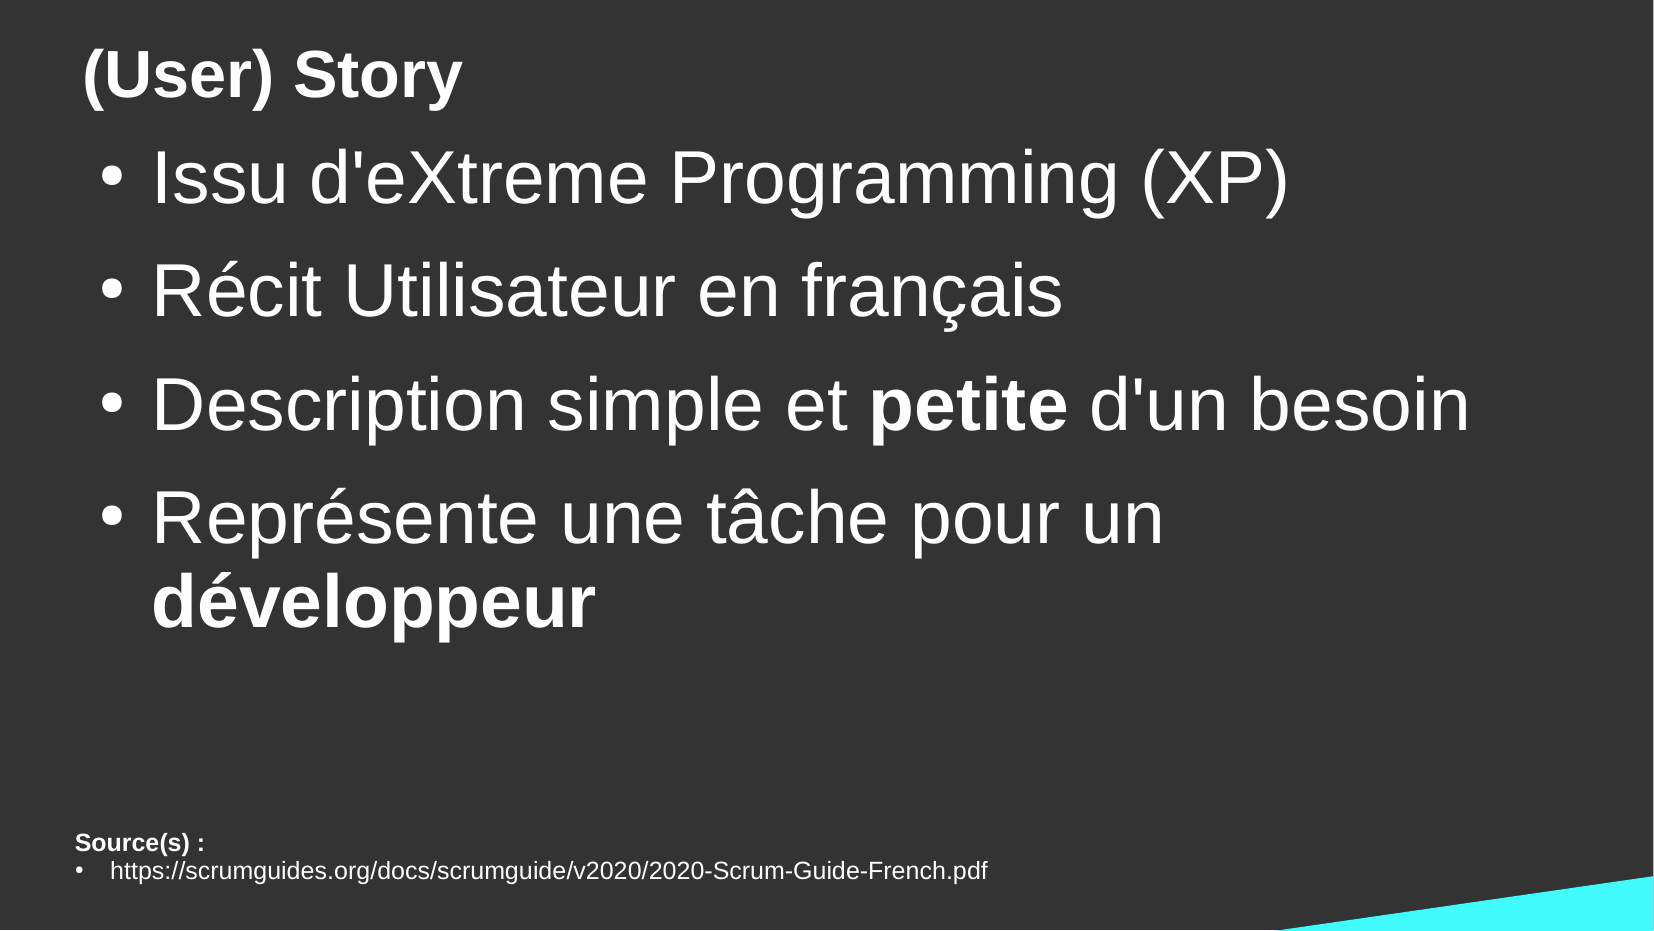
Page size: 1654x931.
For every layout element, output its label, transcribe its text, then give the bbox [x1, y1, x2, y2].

text_box [1273, 876, 1654, 931]
title (User) Story [82, 37, 1571, 122]
list Issu d'eXtreme Programming (XP) Récit Utilisateur en français Description simple et petite d'un besoin Représente une tâche pour un développeur [80, 135, 1620, 777]
text_box Source(s) : https://scrumguides.org/docs/scrumguide/v2020/2020-Scrum-Guide-French.pdf [60, 821, 1546, 921]
